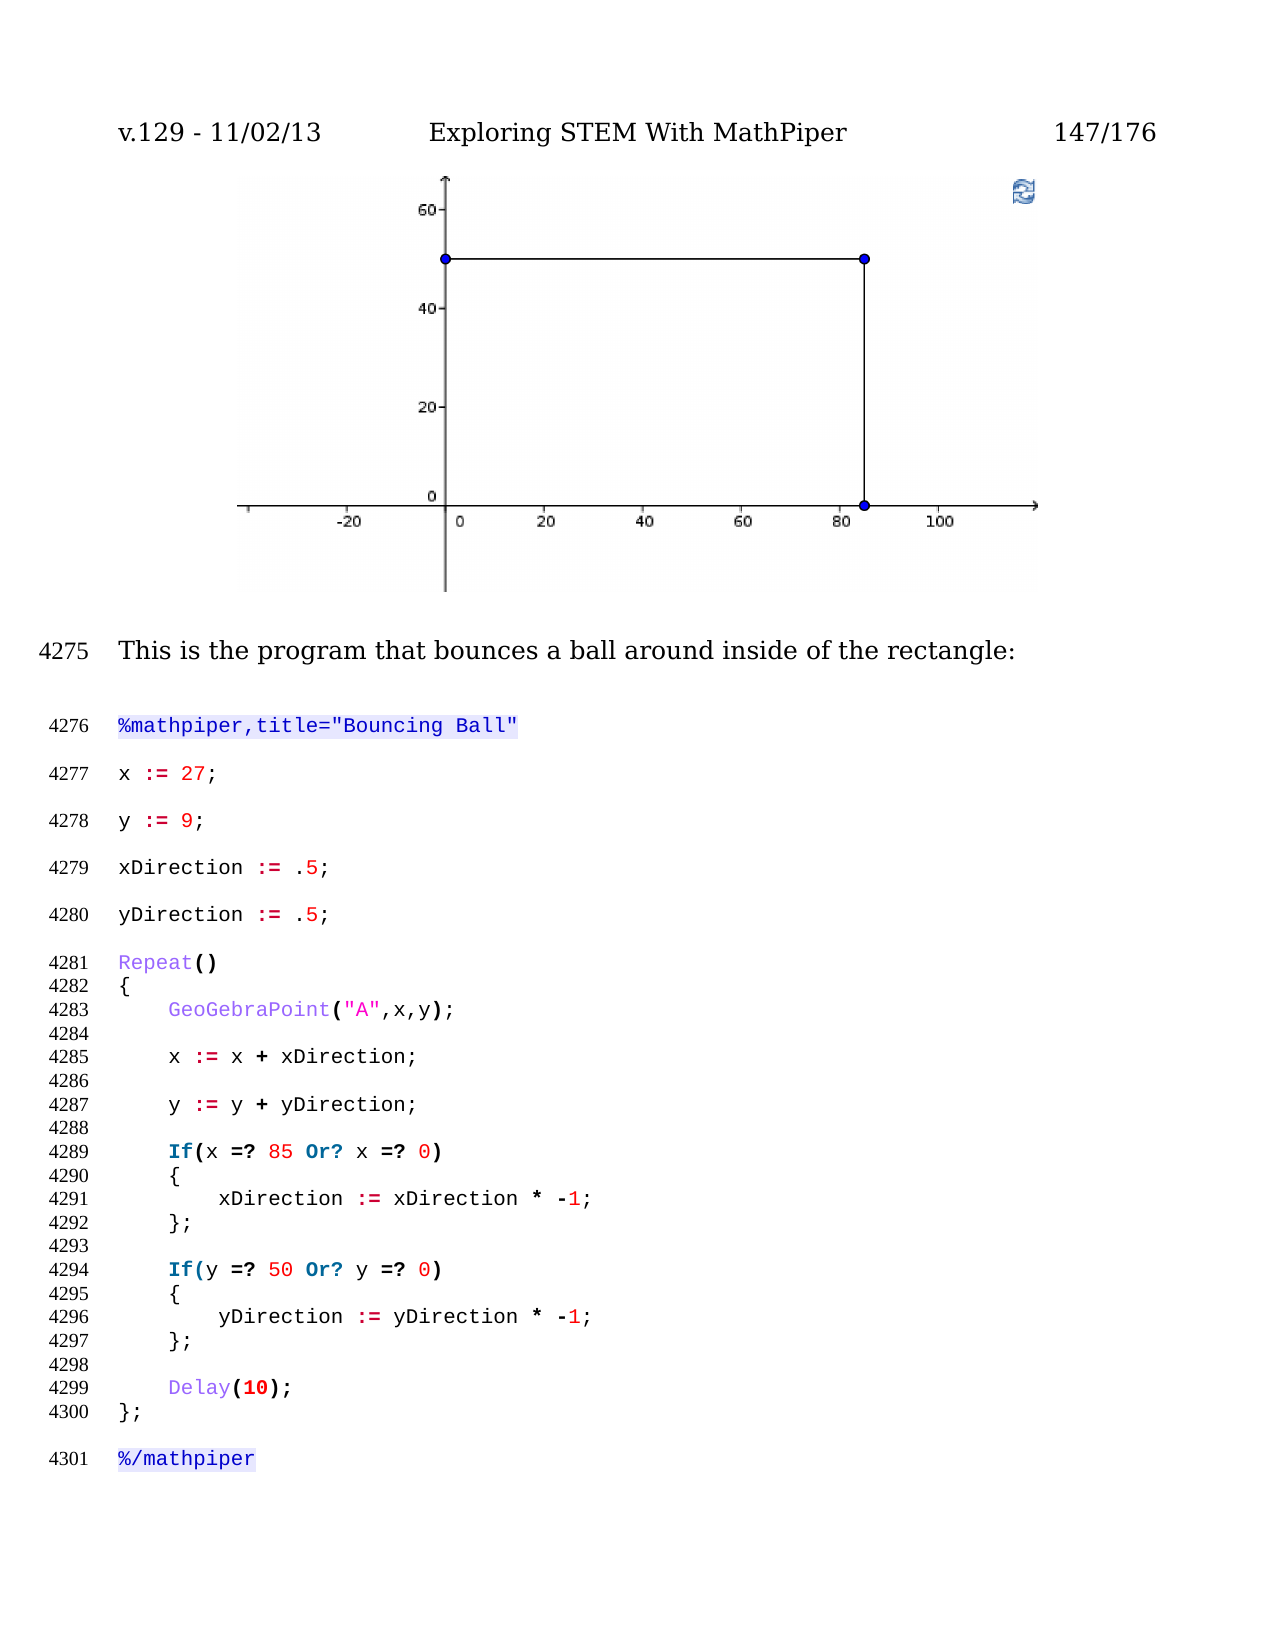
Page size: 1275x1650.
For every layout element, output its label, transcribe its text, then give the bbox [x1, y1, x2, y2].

text }; [118, 1401, 1157, 1425]
text %mathpiper,title="Bouncing Ball" [118, 715, 1157, 739]
text Delay(10); [118, 1377, 1157, 1401]
text %/mathpiper [118, 1448, 1157, 1472]
text If(x =? 85 Or? x =? 0) [118, 1141, 1157, 1164]
text yDirection := .5; [118, 904, 1157, 928]
picture [237, 176, 1038, 592]
text x := x + xDirection; [118, 1046, 1157, 1070]
text y := y + yDirection; [118, 1094, 1157, 1117]
text { [118, 975, 1157, 999]
text { [118, 1164, 1157, 1188]
text GeoGebraPoint("A",x,y); [118, 999, 1157, 1023]
text If(y =? 50 Or? y =? 0) [118, 1259, 1157, 1283]
text }; [118, 1330, 1157, 1354]
text xDirection := xDirection * -1; [118, 1188, 1157, 1212]
text }; [118, 1212, 1157, 1236]
text xDirection := .5; [118, 857, 1157, 881]
text x := 27; [118, 763, 1157, 786]
text { [118, 1283, 1157, 1306]
text This is the program that bounces a ball around inside of the rectangle: [118, 636, 1157, 665]
text y := 9; [118, 810, 1157, 833]
text Repeat() [118, 952, 1157, 975]
text yDirection := yDirection * -1; [118, 1306, 1157, 1330]
